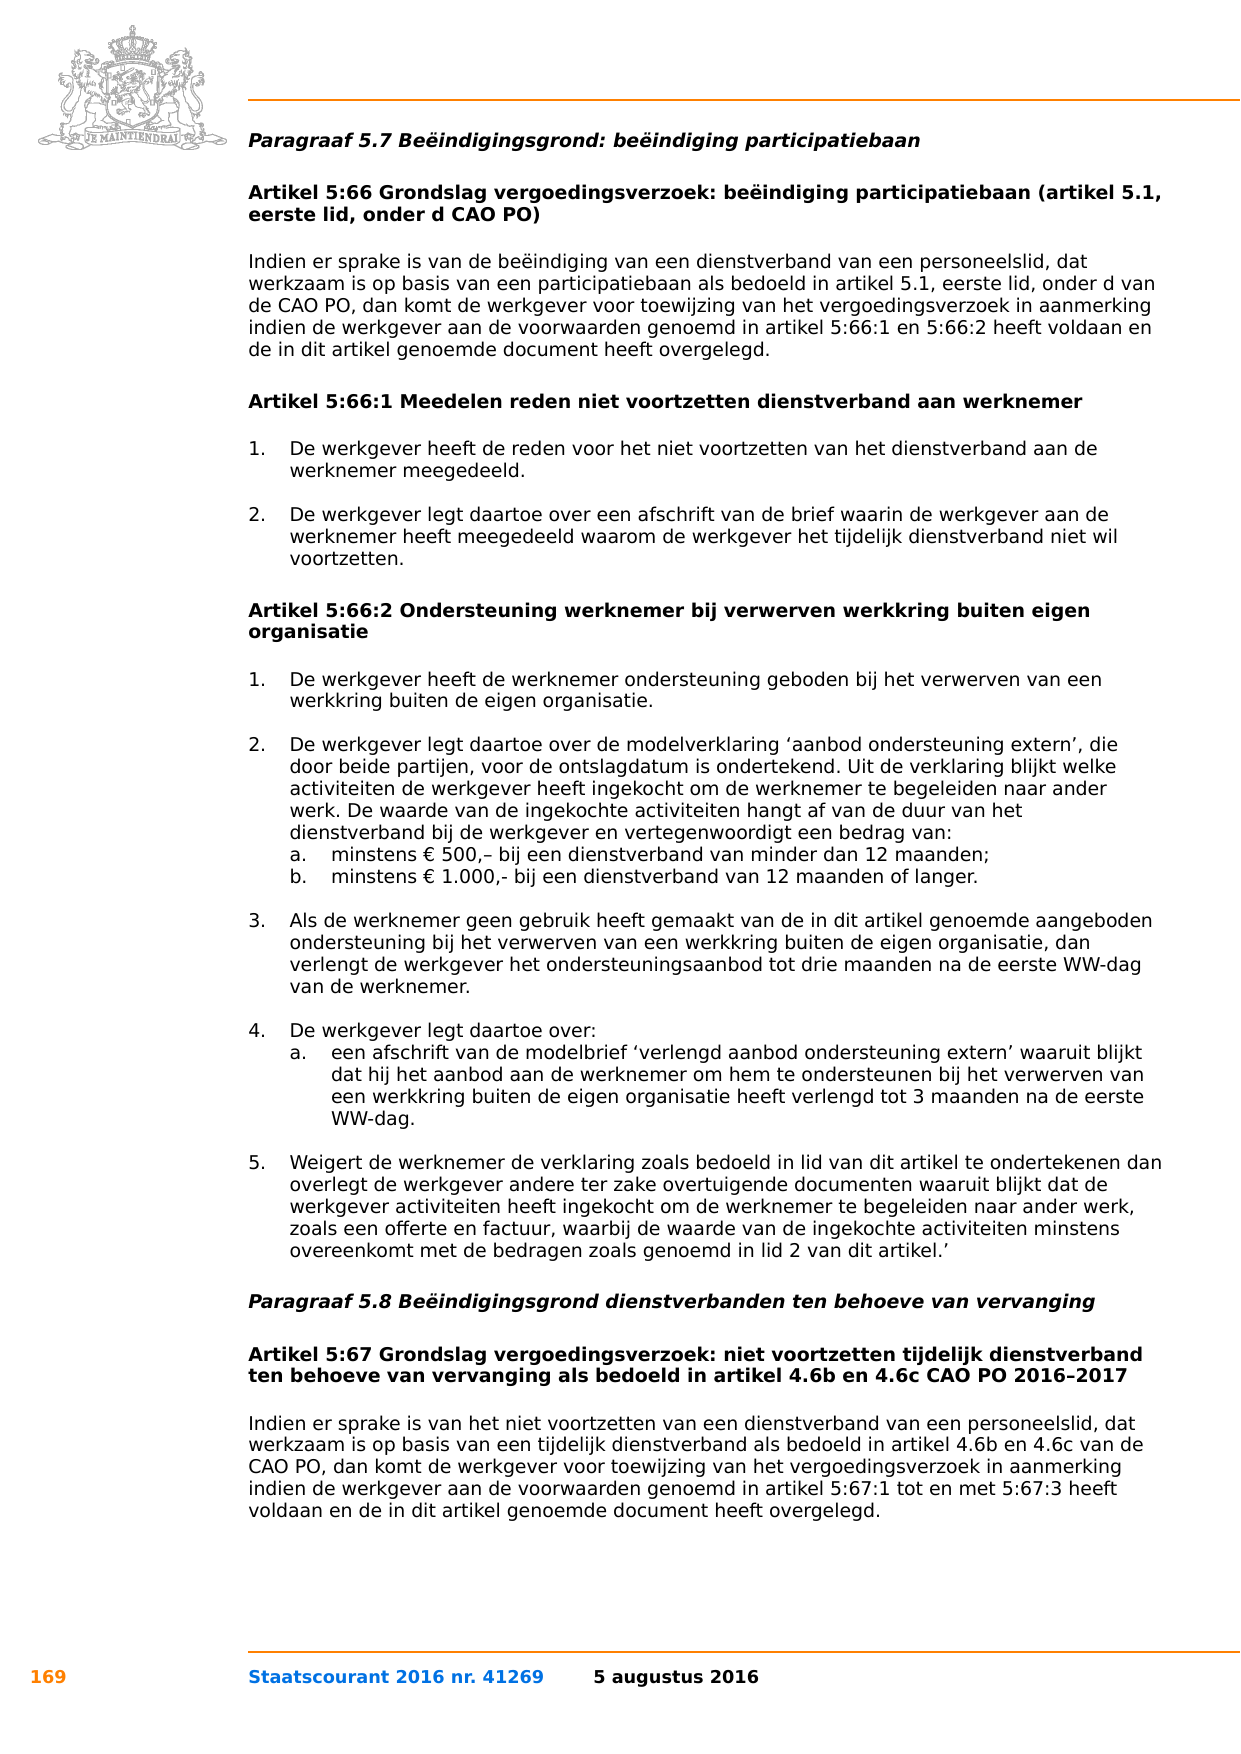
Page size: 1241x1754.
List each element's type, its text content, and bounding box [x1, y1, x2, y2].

subtitle Artikel 5:66 Grondslag vergoedingsverzoek: beëindiging participatiebaan (artikel 5.1, eerste lid, onder d CAO PO) [248, 182, 1163, 226]
text 3. Als de werknemer geen gebruik heeft gemaakt van de in dit artikel genoemde aangeboden ondersteuning bij het verwerven van een werkkring buiten de eigen organisatie, dan verlengt de werkgever het ondersteuningsaanbod tot drie maanden na de eerste WW-dag van de werknemer. [248, 910, 1163, 998]
subtitle Paragraaf 5.7 Beëindigingsgrond: beëindiging participatiebaan [248, 130, 1163, 152]
subtitle Artikel 5:67 Grondslag vergoedingsverzoek: niet voortzetten tijdelijk dienstverband ten behoeve van vervanging als bedoeld in artikel 4.6b en 4.6c CAO PO 2016–2017 [248, 1343, 1163, 1387]
text b. minstens € 1.000,- bij een dienstverband van 12 maanden of langer. [289, 866, 1163, 888]
text 4. De werkgever legt daartoe over: [248, 1020, 1163, 1042]
subtitle Artikel 5:66:2 Ondersteuning werknemer bij verwerven werkkring buiten eigen organisatie [248, 599, 1163, 643]
text 2. De werkgever legt daartoe over de modelverklaring ‘aanbod ondersteuning extern’, die door beide partijen, voor de ontslagdatum is ondertekend. Uit de verklaring blijkt welke activiteiten de werkgever heeft ingekocht om de werknemer te begeleiden naar ander werk. De waarde van de ingekochte activiteiten hangt af van de duur van het dienstverband bij de werkgever en vertegenwoordigt een bedrag van: [248, 734, 1163, 844]
text a. minstens € 500,– bij een dienstverband van minder dan 12 maanden; [289, 844, 1163, 866]
text a. een afschrift van de modelbrief ‘verlengd aanbod ondersteuning extern’ waaruit blijkt dat hij het aanbod aan de werknemer om hem te ondersteunen bij het verwerven van een werkkring buiten de eigen organisatie heeft verlengd tot 3 maanden na de eerste WW-dag. [289, 1042, 1163, 1130]
text 2. De werkgever legt daartoe over een afschrift van de brief waarin de werkgever aan de werknemer heeft meegedeeld waarom de werkgever het tijdelijk dienstverband niet wil voortzetten. [248, 503, 1163, 569]
text 1. De werkgever heeft de reden voor het niet voortzetten van het dienstverband aan de werknemer meegedeeld. [248, 438, 1163, 482]
subtitle Artikel 5:66:1 Meedelen reden niet voortzetten dienstverband aan werknemer [248, 391, 1163, 413]
subtitle Paragraaf 5.8 Beëindigingsgrond dienstverbanden ten behoeve van vervanging [248, 1291, 1163, 1313]
text Indien er sprake is van de beëindiging van een dienstverband van een personeelslid, dat werkzaam is op basis van een participatiebaan als bedoeld in artikel 5.1, eerste lid, onder d van de CAO PO, dan komt de werkgever voor toewijzing van het vergoedingsverzoek in aanmerking indien de werkgever aan de voorwaarden genoemd in artikel 5:66:1 en 5:66:2 heeft voldaan en de in dit artikel genoemde document heeft overgelegd. [248, 251, 1163, 361]
text 1. De werkgever heeft de werknemer ondersteuning geboden bij het verwerven van een werkkring buiten de eigen organisatie. [248, 668, 1163, 712]
picture [38, 25, 227, 150]
text 5. Weigert de werknemer de verklaring zoals bedoeld in lid van dit artikel te ondertekenen dan overlegt de werkgever andere ter zake overtuigende documenten waaruit blijkt dat de werkgever activiteiten heeft ingekocht om de werknemer te begeleiden naar ander werk, zoals een offerte en factuur, waarbij de waarde van de ingekochte activiteiten minstens overeenkomt met de bedragen zoals genoemd in lid 2 van dit artikel.’ [248, 1152, 1163, 1261]
text Indien er sprake is van het niet voortzetten van een dienstverband van een personeelslid, dat werkzaam is op basis van een tijdelijk dienstverband als bedoeld in artikel 4.6b en 4.6c van de CAO PO, dan komt de werkgever voor toewijzing van het vergoedingsverzoek in aanmerking indien de werkgever aan de voorwaarden genoemd in artikel 5:67:1 tot en met 5:67:3 heeft voldaan en de in dit artikel genoemde document heeft overgelegd. [248, 1412, 1163, 1522]
